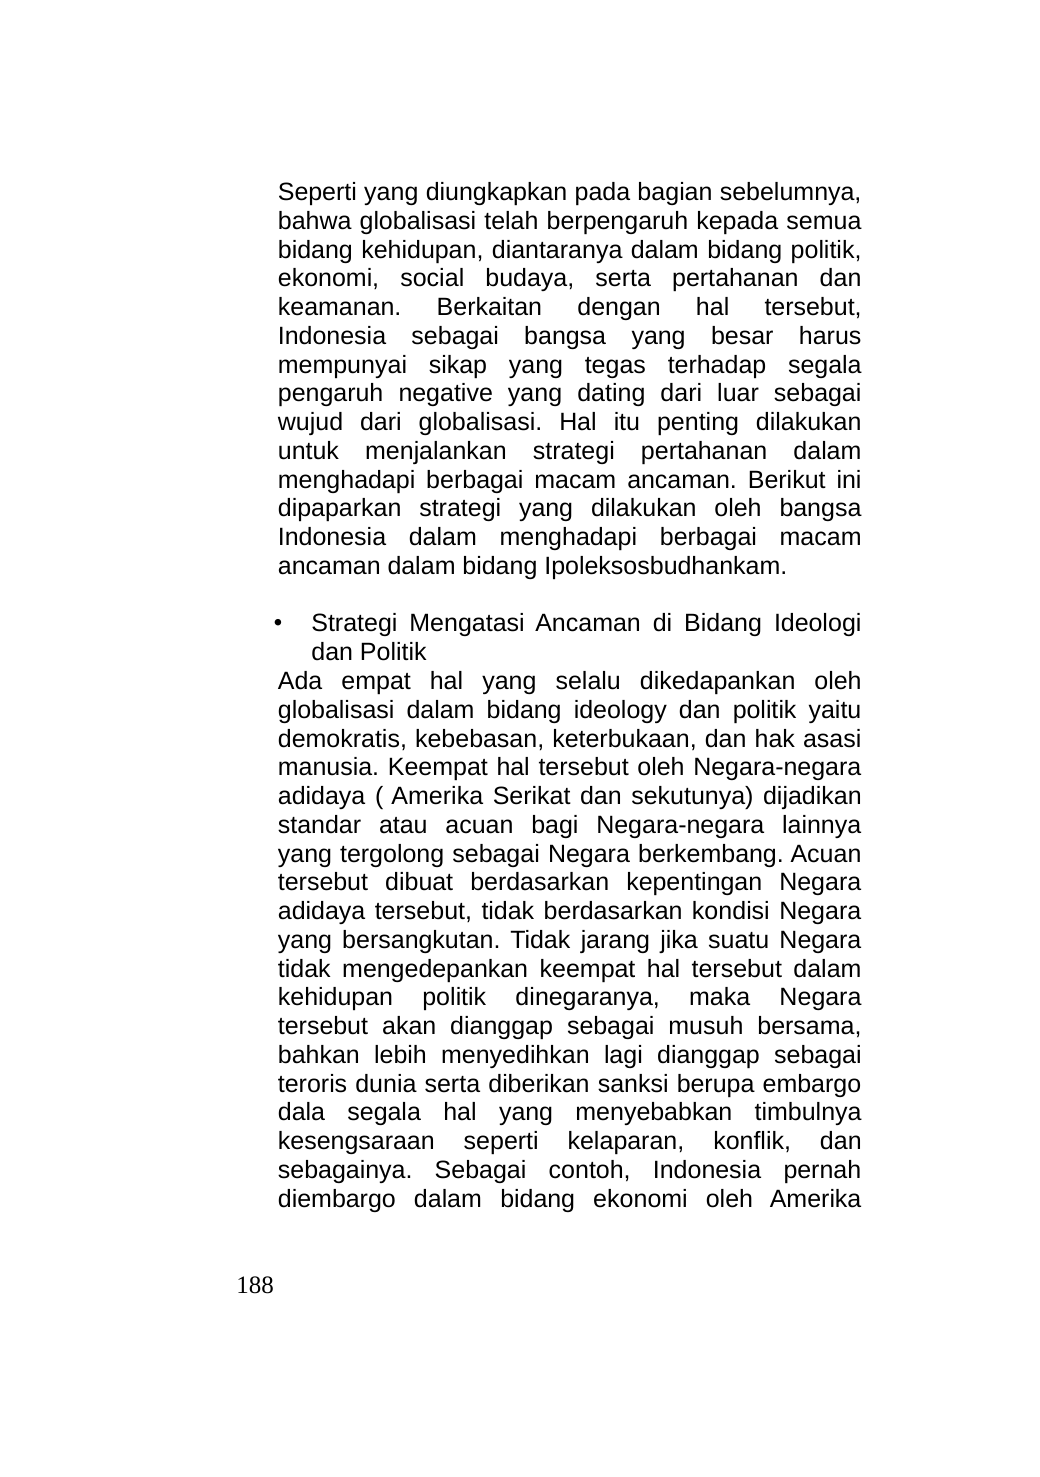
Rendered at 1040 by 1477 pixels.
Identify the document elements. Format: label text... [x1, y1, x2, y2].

text Ada empat hal yang selalu dikedapankan oleh globalisasi dalam bidang ideology dan politik yaitu demokratis, kebebasan, keterbukaan, dan hak asasi manusia. Keempat hal tersebut oleh Negara-negara adidaya ( Amerika Serikat dan sekutunya) dijadikan standar atau acuan bagi Negara-negara lainnya yang tergolong sebagai Negara berkembang. Acuan tersebut dibuat berdasarkan kepentingan Negara adidaya tersebut, tidak berdasarkan kondisi Negara yang bersangkutan. Tidak jarang jika suatu Negara tidak mengedepankan keempat hal tersebut dalam kehidupan politik dinegaranya, maka Negara tersebut akan dianggap sebagai musuh bersama, bahkan lebih menyedihkan lagi dianggap sebagai teroris dunia serta diberikan sanksi berupa embargo dala segala hal yang menyebabkan timbulnya kesengsaraan seperti kelaparan, konflik, dan sebagainya. Sebagai contoh, Indonesia pernah diembargo dalam bidang ekonomi oleh Amerika [278, 666, 862, 1212]
text Seperti yang diungkapkan pada bagian sebelumnya, bahwa globalisasi telah berpengaruh kepada semua bidang kehidupan, diantaranya dalam bidang politik, ekonomi, social budaya, serta pertahanan dan keamanan. Berkaitan dengan hal tersebut, Indonesia sebagai bangsa yang besar harus mempunyai sikap yang tegas terhadap segala pengaruh negative yang dating dari luar sebagai wujud dari globalisasi. Hal itu penting dilakukan untuk menjalankan strategi pertahanan dalam menghadapi berbagai macam ancaman. Berikut ini dipaparkan strategi yang dilakukan oleh bangsa Indonesia dalam menghadapi berbagai macam ancaman dalam bidang Ipoleksosbudhankam. [278, 177, 862, 580]
list Strategi Mengatasi Ancaman di Bidang Ideologi dan Politik [274, 608, 862, 666]
